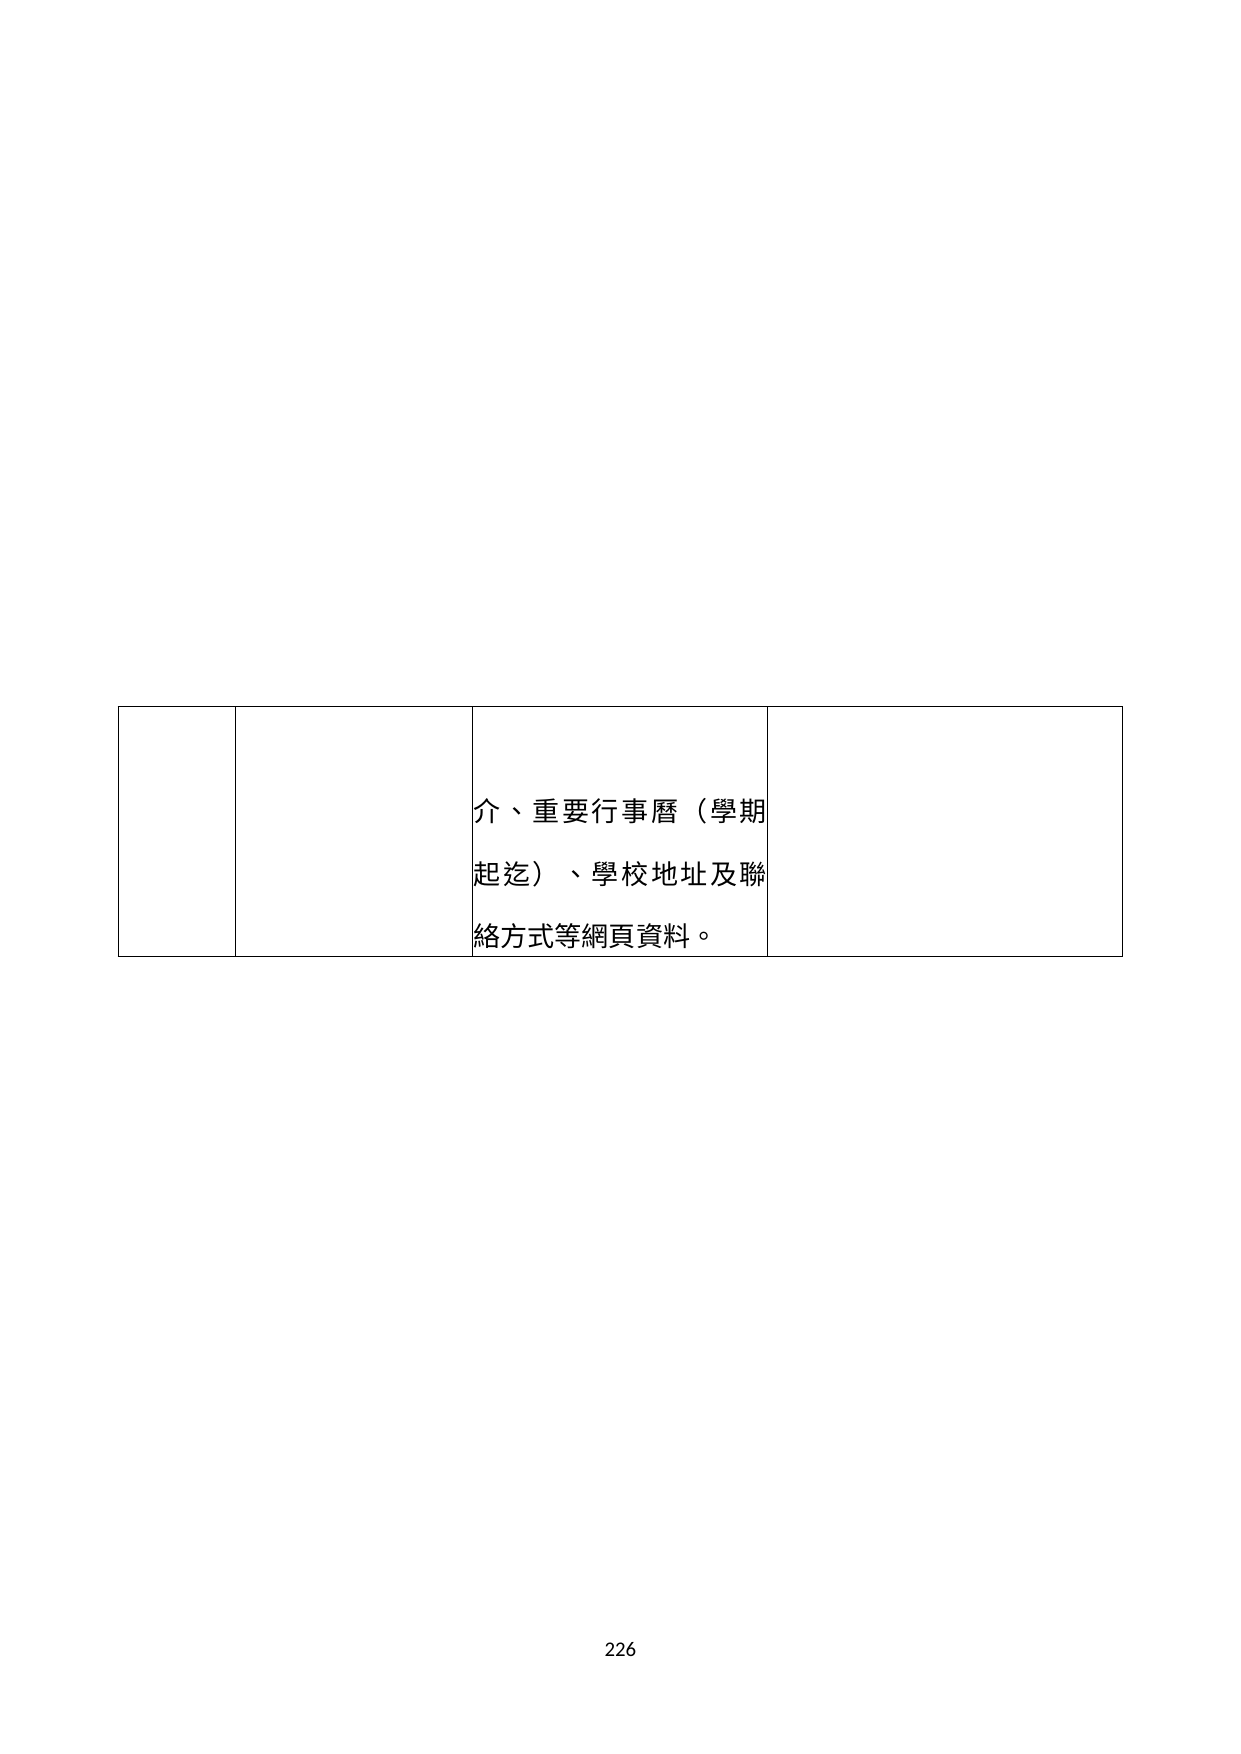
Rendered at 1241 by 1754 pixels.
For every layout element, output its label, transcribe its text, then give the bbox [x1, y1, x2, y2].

table_cell 介、重要行事曆（學期起迄）、學校地址及聯絡方式等網頁資料。 [473, 707, 767, 956]
table_cell [119, 707, 235, 956]
table_cell [768, 707, 1122, 956]
table_cell [236, 707, 472, 956]
